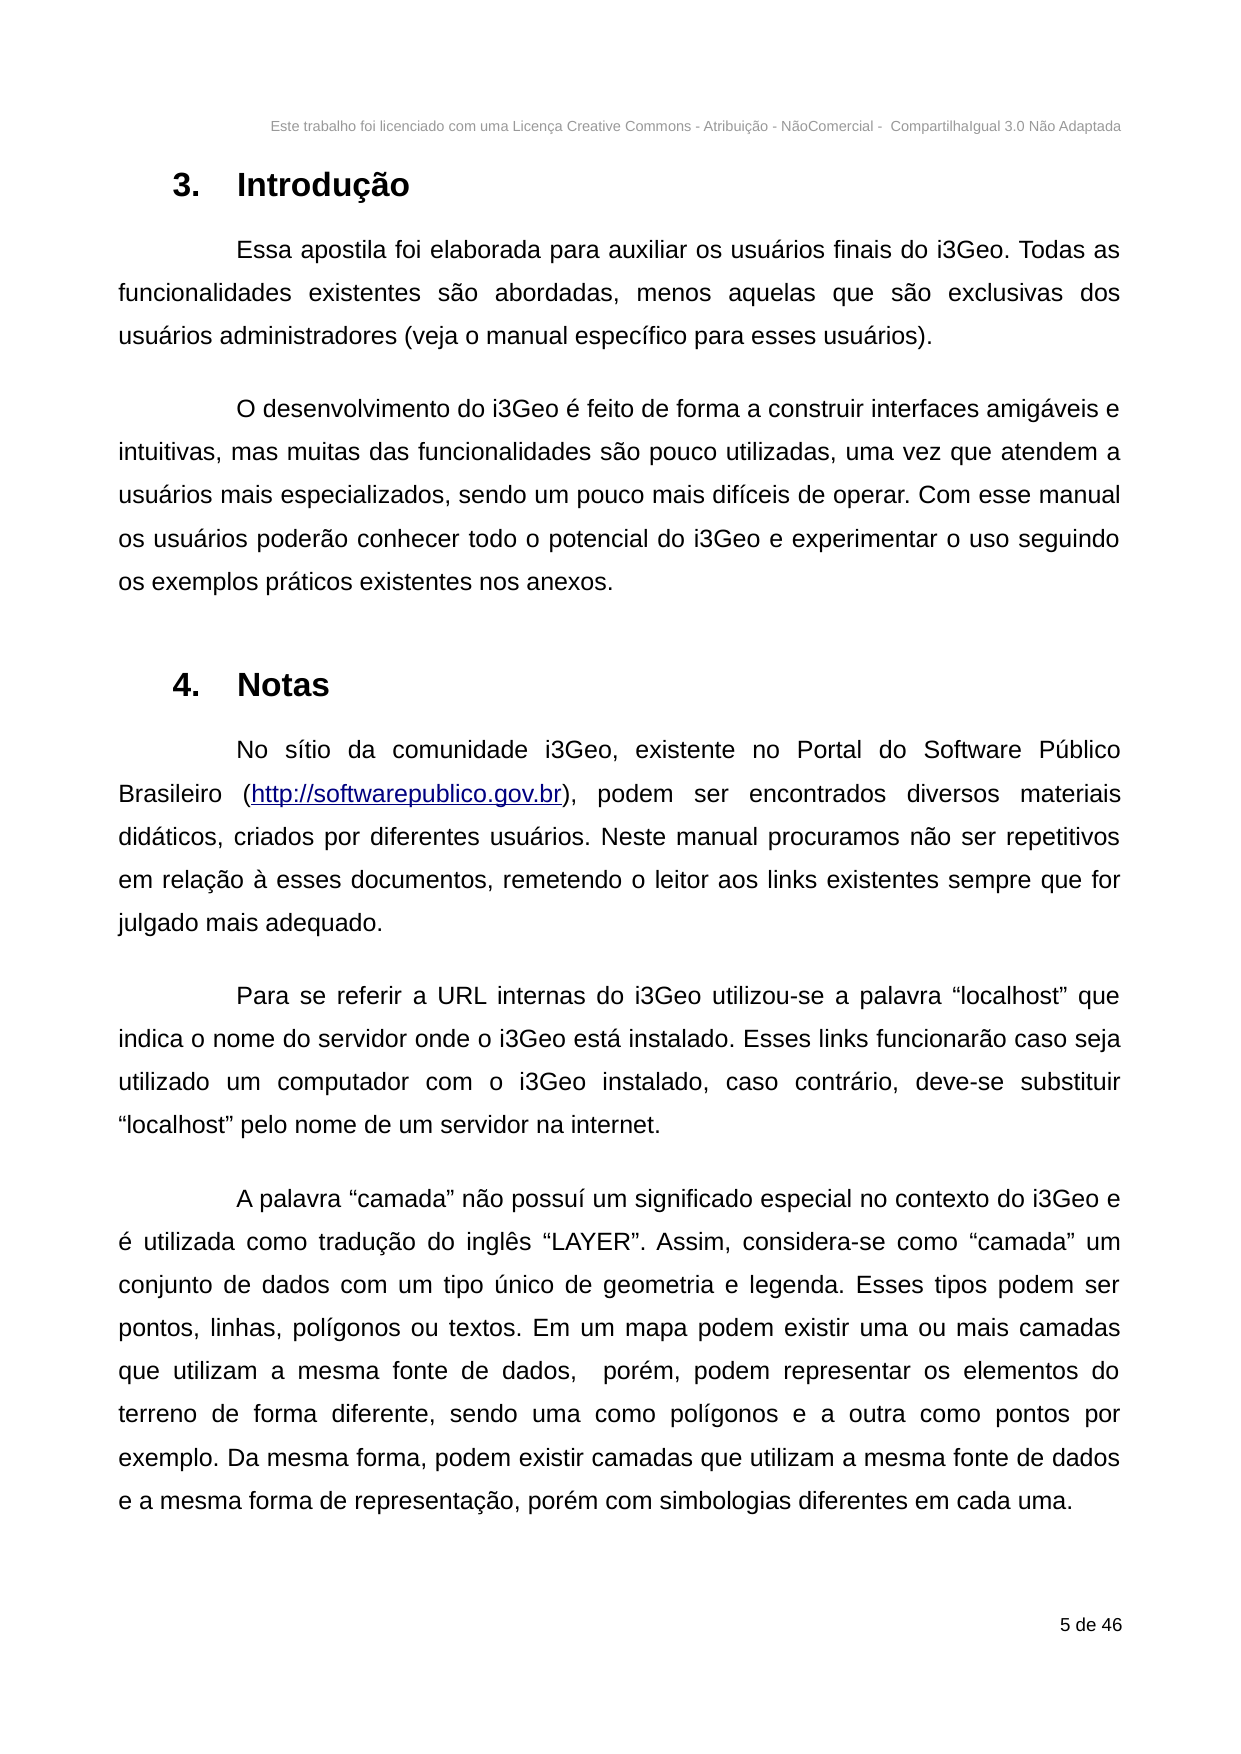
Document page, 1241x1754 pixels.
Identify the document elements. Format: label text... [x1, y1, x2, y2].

text No sítio da comunidade i3Geo, existente no Portal do Software Público Brasileiro (http://softwarepublico.gov.br), podem ser encontrados diversos materiais didáticos, criados por diferentes usuários. Neste manual procuramos não ser repetitivos em relação à esses documentos, remetendo o leitor aos links existentes sempre que for julgado mais adequado. [118, 735, 1122, 937]
text Para se referir a URL internas do i3Geo utilizou-se a palavra “localhost” que indica o nome do servidor onde o i3Geo está instalado. Esses links funcionarão caso seja utilizado um computador com o i3Geo instalado, caso contrário, deve-se substituir “localhost” pelo nome de um servidor na internet. [118, 981, 1122, 1139]
text O desenvolvimento do i3Geo é feito de forma a construir interfaces amigáveis e intuitivas, mas muitas das funcionalidades são pouco utilizadas, uma vez que atendem a usuários mais especializados, sendo um pouco mais difíceis de operar. Com esse manual os usuários poderão conhecer todo o potencial do i3Geo e experimentar o uso seguindo os exemplos práticos existentes nos anexos. [118, 394, 1122, 596]
subtitle Introdução [163, 164, 1077, 203]
text Essa apostila foi elaborada para auxiliar os usuários finais do i3Geo. Todas as funcionalidades existentes são abordadas, menos aquelas que são exclusivas dos usuários administradores (veja o manual específico para esses usuários). [118, 235, 1122, 350]
text A palavra “camada” não possuí um significado especial no contexto do i3Geo e é utilizada como tradução do inglês “LAYER”. Assim, considera-se como “camada” um conjunto de dados com um tipo único de geometria e legenda. Esses tipos podem ser pontos, linhas, polígonos ou textos. Em um mapa podem existir uma ou mais camadas que utilizam a mesma fonte de dados, porém, podem representar os elementos do terreno de forma diferente, sendo uma como polígonos e a outra como pontos por exemplo. Da mesma forma, podem existir camadas que utilizam a mesma fonte de dados e a mesma forma de representação, porém com simbologias diferentes em cada uma. [118, 1184, 1122, 1514]
subtitle Notas [163, 665, 1077, 704]
